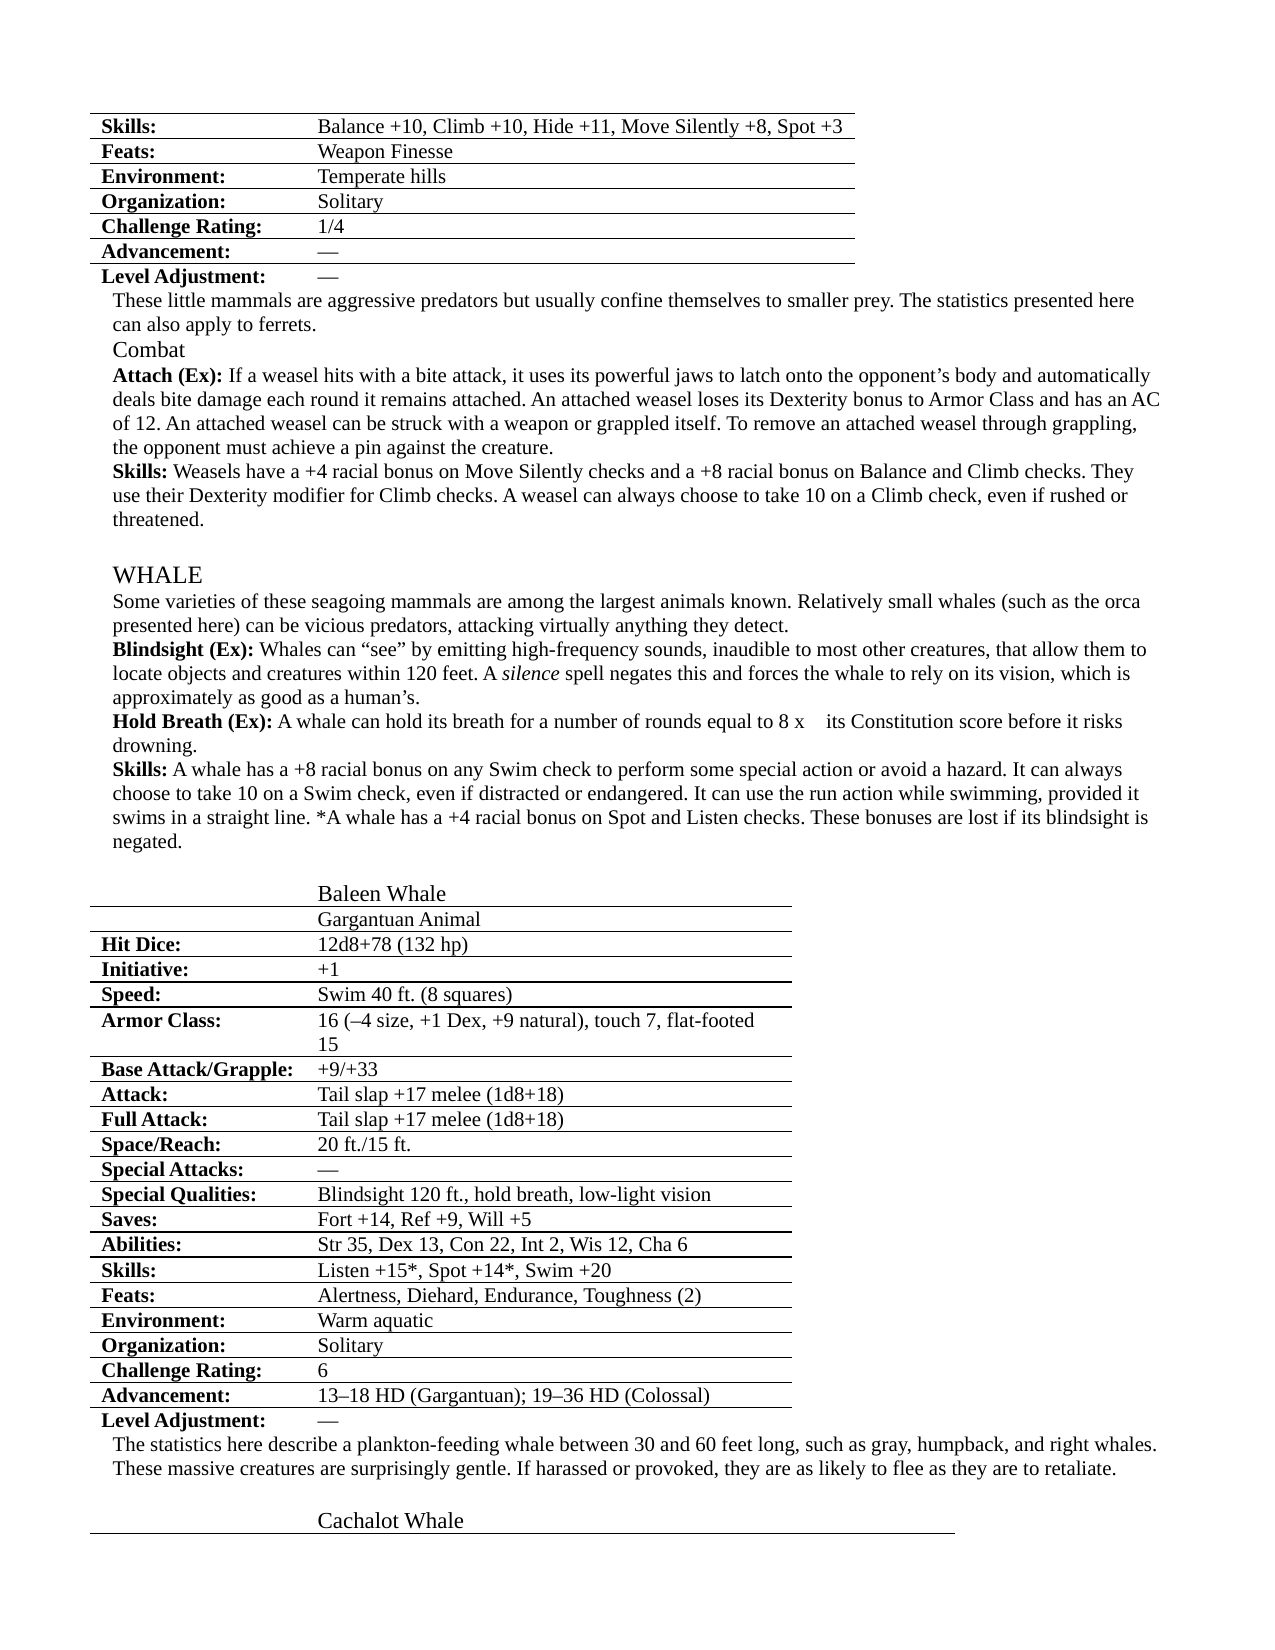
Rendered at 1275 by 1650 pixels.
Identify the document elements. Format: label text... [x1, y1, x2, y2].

table_header [90, 1507, 306, 1533]
table_cell +1 [306, 957, 792, 981]
table_cell Organization: [90, 1333, 306, 1357]
table_cell 1/4 [306, 214, 855, 238]
table_cell Initiative: [90, 957, 306, 981]
table_cell Special Attacks: [90, 1157, 306, 1181]
table_cell Alertness, Diehard, Endurance, Toughness (2) [306, 1283, 792, 1307]
table_cell — [306, 264, 855, 288]
table_cell Full Attack: [90, 1107, 306, 1131]
table_cell [90, 907, 306, 931]
table_cell Armor Class: [90, 1008, 306, 1056]
table_cell Weapon Finesse [306, 139, 855, 163]
table_cell Speed: [90, 983, 306, 1006]
table_cell Advancement: [90, 1383, 306, 1407]
table_cell Skills: [90, 1258, 306, 1282]
text WHALE [112, 560, 1162, 589]
table_cell — [306, 1408, 792, 1432]
table_cell Level Adjustment: [90, 1408, 306, 1432]
text Some varieties of these seagoing mammals are among the largest animals known. Relatively small whales (such as the orca presented here) can be vicious predators, attacking virtually anything they detect. [112, 589, 1162, 637]
table_cell Str 35, Dex 13, Con 22, Int 2, Wis 12, Cha 6 [306, 1233, 792, 1256]
table_cell Special Qualities: [90, 1182, 306, 1206]
table_header Baleen Whale [306, 880, 792, 906]
table_cell Base Attack/Grapple: [90, 1057, 306, 1081]
table_cell Saves: [90, 1207, 306, 1231]
table_cell Hit Dice: [90, 932, 306, 956]
text Hold Breath (Ex): A whale can hold its breath for a number of rounds equal to 8 x its Constitution score before it risks drowning. [112, 709, 1162, 757]
table_cell Tail slap +17 melee (1d8+18) [306, 1107, 792, 1131]
table_cell Listen +15*, Spot +14*, Swim +20 [306, 1258, 792, 1282]
table_cell Organization: [90, 189, 306, 213]
table_cell 16 (–4 size, +1 Dex, +9 natural), touch 7, flat-footed 15 [306, 1008, 792, 1056]
table_cell Attack: [90, 1082, 306, 1106]
table_cell Feats: [90, 139, 306, 163]
table_cell 13–18 HD (Gargantuan); 19–36 HD (Colossal) [306, 1383, 792, 1407]
text Combat [112, 336, 1162, 363]
table_cell Temperate hills [306, 164, 855, 188]
table_cell Abilities: [90, 1233, 306, 1256]
table_cell Solitary [306, 1333, 792, 1357]
table_cell Balance +10, Climb +10, Hide +11, Move Silently +8, Spot +3 [306, 114, 855, 138]
table_cell Swim 40 ft. (8 squares) [306, 983, 792, 1006]
table_cell 20 ft./15 ft. [306, 1132, 792, 1156]
table_cell Challenge Rating: [90, 214, 306, 238]
table_cell — [306, 1157, 792, 1181]
table_cell Space/Reach: [90, 1132, 306, 1156]
table_cell Level Adjustment: [90, 264, 306, 288]
table_cell +9/+33 [306, 1057, 792, 1081]
table_cell Challenge Rating: [90, 1358, 306, 1382]
table_cell Advancement: [90, 239, 306, 263]
table_cell Feats: [90, 1283, 306, 1307]
table_cell — [306, 239, 855, 263]
table_cell Fort +14, Ref +9, Will +5 [306, 1207, 792, 1231]
text These little mammals are aggressive predators but usually confine themselves to smaller prey. The statistics presented here can also apply to ferrets. [112, 288, 1162, 336]
table_cell Gargantuan Animal [306, 907, 792, 931]
table_cell 6 [306, 1358, 792, 1382]
text Skills: A whale has a +8 racial bonus on any Swim check to perform some special action or avoid a hazard. It can always choose to take 10 on a Swim check, even if distracted or endangered. It can use the run action while swimming, provided it swims in a straight line. *A whale has a +4 racial bonus on Spot and Listen checks. These bonuses are lost if its blindsight is negated. [112, 757, 1162, 853]
table_cell Environment: [90, 1308, 306, 1332]
table_header [90, 880, 306, 906]
table_cell Skills: [90, 114, 306, 138]
table_cell Warm aquatic [306, 1308, 792, 1332]
text Attach (Ex): If a weasel hits with a bite attack, it uses its powerful jaws to latch onto the opponent’s body and automatically deals bite damage each round it remains attached. An attached weasel loses its Dexterity bonus to Armor Class and has an AC of 12. An attached weasel can be struck with a weapon or grappled itself. To remove an attached weasel through grappling, the opponent must achieve a pin against the creature. [112, 363, 1162, 459]
table_cell Solitary [306, 189, 855, 213]
table_cell Environment: [90, 164, 306, 188]
text The statistics here describe a plankton-feeding whale between 30 and 60 feet long, such as gray, humpback, and right whales. These massive creatures are surprisingly gentle. If harassed or provoked, they are as likely to flee as they are to retaliate. [112, 1432, 1162, 1480]
table_cell Blindsight 120 ft., hold breath, low-light vision [306, 1182, 792, 1206]
text Blindsight (Ex): Whales can “see” by emitting high-frequency sounds, inaudible to most other creatures, that allow them to locate objects and creatures within 120 feet. A silence spell negates this and forces the whale to rely on its vision, which is approximately as good as a human’s. [112, 637, 1162, 709]
table_cell 12d8+78 (132 hp) [306, 932, 792, 956]
table_header Cachalot Whale [306, 1507, 955, 1533]
text Skills: Weasels have a +4 racial bonus on Move Silently checks and a +8 racial bonus on Balance and Climb checks. They use their Dexterity modifier for Climb checks. A weasel can always choose to take 10 on a Climb check, even if rushed or threatened. [112, 459, 1162, 531]
table_cell Tail slap +17 melee (1d8+18) [306, 1082, 792, 1106]
